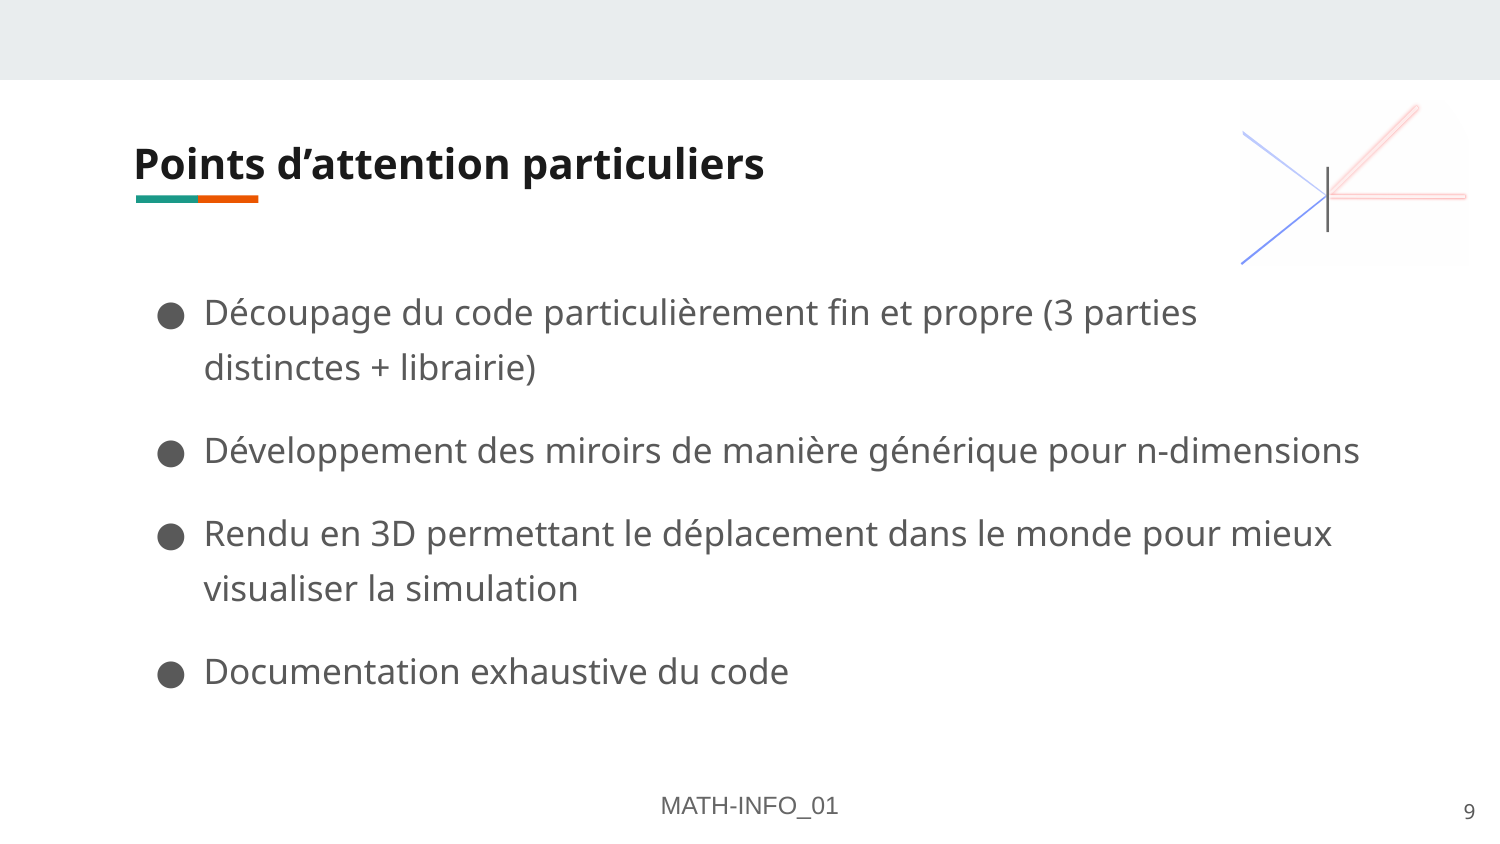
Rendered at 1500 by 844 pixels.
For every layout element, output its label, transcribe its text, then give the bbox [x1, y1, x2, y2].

list Découpage du code particulièrement fin et propre (3 parties distinctes + librairie) Développement des miroirs de manière générique pour n-dimensions Rendu en 3D permettant le déplacement dans le monde pour mieux visualiser la simulation Documentation exhaustive du code [118, 265, 1380, 768]
text_box MATH-INFO_01 [645, 784, 855, 827]
picture [1240, 100, 1469, 266]
title Points d’attention particuliers [118, 118, 1240, 207]
